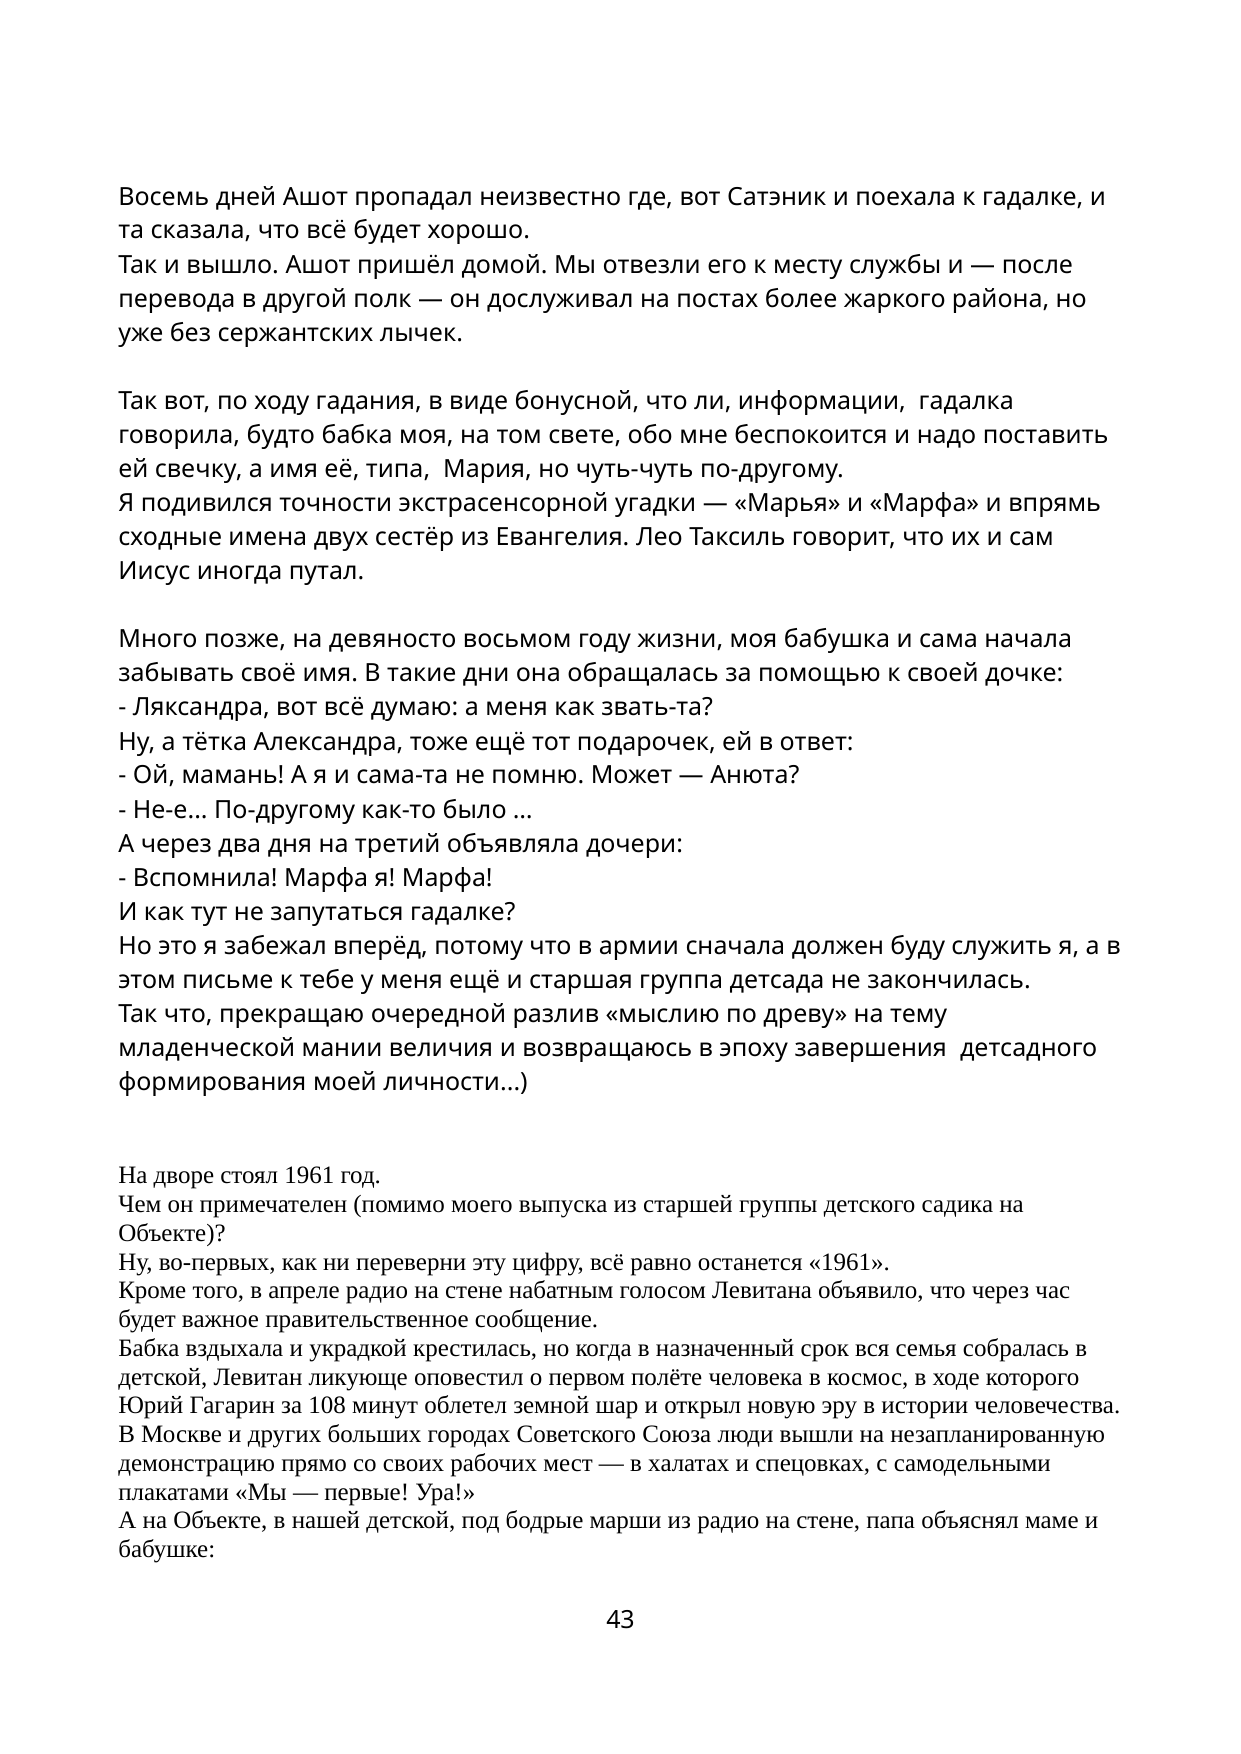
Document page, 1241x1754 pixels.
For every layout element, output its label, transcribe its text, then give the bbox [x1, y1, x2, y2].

text Я подивился точности экстрасенсорной угадки — «Марья» и «Марфа» и впрямь сходные имена двух сестёр из Евангелия. Лео Таксиль говорит, что их и сам Иисус иногда путал. [118, 485, 1122, 587]
text А через два дня на третий объявляла дочери: [118, 825, 1122, 859]
text Восемь дней Ашот пропадал неизвестно где, вот Сатэник и поехала к гадалке, и та сказала, что всё будет хорошо. [118, 178, 1122, 246]
text Много позже, на девяносто восьмом году жизни, моя бабушка и сама начала забывать своё имя. В такие дни она обращалась за помощью к своей дочке: [118, 621, 1122, 689]
text - Ой, мамань! А я и сама-та не помню. Может — Анюта? [118, 757, 1122, 791]
text Но это я забежал вперёд, потому что в армии сначала должен буду служить я, а в этом письме к тебе у меня ещё и старшая группа детсада не закончилась. [118, 927, 1122, 996]
text Так вот, по ходу гадания, в виде бонусной, что ли, информации, гадалка говорила, будто бабка моя, на том свете, обо мне беспокоится и надо поставить ей свечку, а имя её, типа, Мария, но чуть-чуть по-другому. [118, 382, 1122, 485]
text - Не-е... По-другому как-то было … [118, 791, 1122, 825]
text Кроме того, в апреле радио на стене набатным голосом Левитана объявило, что через час будет важное правительственное сообщение. [118, 1276, 1122, 1333]
text Ну, а тётка Александра, тоже ещё тот подарочек, ей в ответ: [118, 723, 1122, 757]
text Так и вышло. Ашот пришёл домой. Мы отвезли его к месту службы и — после перевода в другой полк — он дослуживал на постах более жаркого района, но уже без сержантских лычек. [118, 246, 1122, 348]
text А на Объекте, в нашей детской, под бодрые марши из радио на стене, папа объяснял маме и бабушке: [118, 1506, 1122, 1563]
text Чем он примечателен (помимо моего выпуска из старшей группы детского садика на Объекте)? [118, 1189, 1122, 1247]
text - Вспомнила! Марфа я! Марфа! [118, 859, 1122, 893]
text Ну, во-первых, как ни переверни эту цифру, всё равно останется «1961». [118, 1247, 1122, 1276]
text И как тут не запутаться гадалке? [118, 893, 1122, 927]
text Бабка вздыхала и украдкой крестилась, но когда в назначенный срок вся семья собралась в детской, Левитан ликующе оповестил о первом полёте человека в космос, в ходе которого Юрий Гагарин за 108 минут облетел земной шар и открыл новую эру в истории человечества. [118, 1333, 1122, 1419]
text Так что, прекращаю очередной разлив «мыслию по древу» на тему младенческой мании величия и возвращаюсь в эпоху завершения детсадного формирования моей личности...) [118, 996, 1122, 1098]
text - Ляксандра, вот всё думаю: а меня как звать-та? [118, 689, 1122, 723]
text На дворе стоял 1961 год. [118, 1161, 1122, 1189]
text В Москве и других больших городах Советского Союза люди вышли на незапланированную демонстрацию прямо со своих рабочих мест — в халатах и спецовках, с самодельными плакатами «Мы — первые! Ура!» [118, 1419, 1122, 1506]
